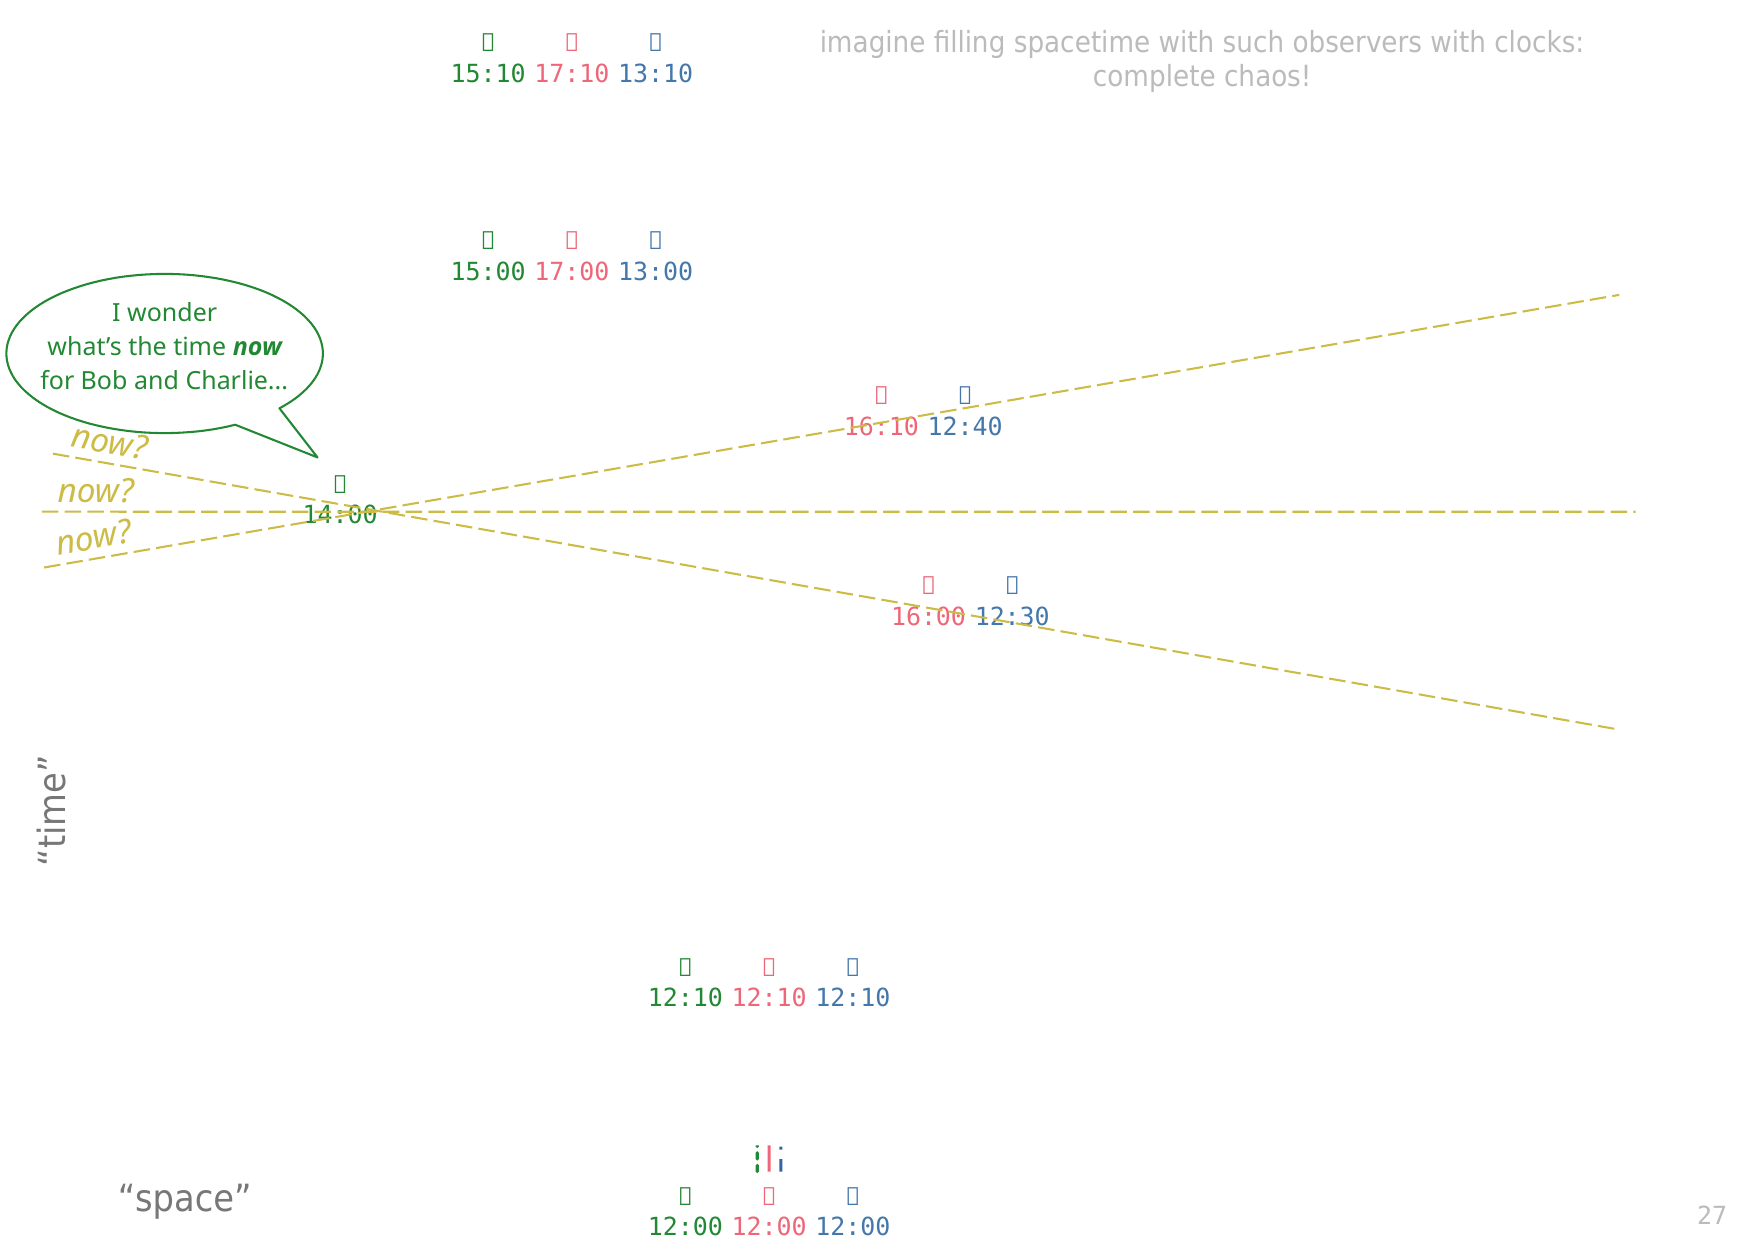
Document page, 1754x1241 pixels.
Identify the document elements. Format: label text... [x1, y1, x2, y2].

text_box  17:00 [519, 215, 603, 286]
text_box  16:00 [876, 560, 960, 631]
text_box  12:10 [800, 942, 906, 1012]
text_box  13:00 [603, 215, 709, 286]
text_box  12:00 [716, 1170, 800, 1241]
text_box  17:10 [519, 17, 603, 88]
text_box  12:00 [800, 1170, 906, 1241]
text_box  13:10 [603, 17, 709, 88]
text_box  15:10 [435, 17, 519, 88]
text_box  15:00 [435, 215, 519, 286]
text_box  12:30 [960, 560, 1065, 631]
text_box imagine filling spacetime with such observers with clocks: complete chaos! [804, 17, 1600, 102]
text_box  12:00 [633, 1170, 716, 1241]
text_box  12:40 [912, 370, 1018, 441]
text_box  16:10 [829, 370, 912, 441]
text_box “time” [23, 740, 82, 881]
text_box “space” [103, 1169, 267, 1228]
text_box  12:10 [633, 942, 716, 1012]
text_box  12:10 [716, 942, 800, 1012]
text_box  14:00 [287, 459, 393, 529]
text_box [209, 15, 1581, 1146]
text_box I wonder what’s the time now for Bob and Charlie... [6, 273, 323, 458]
